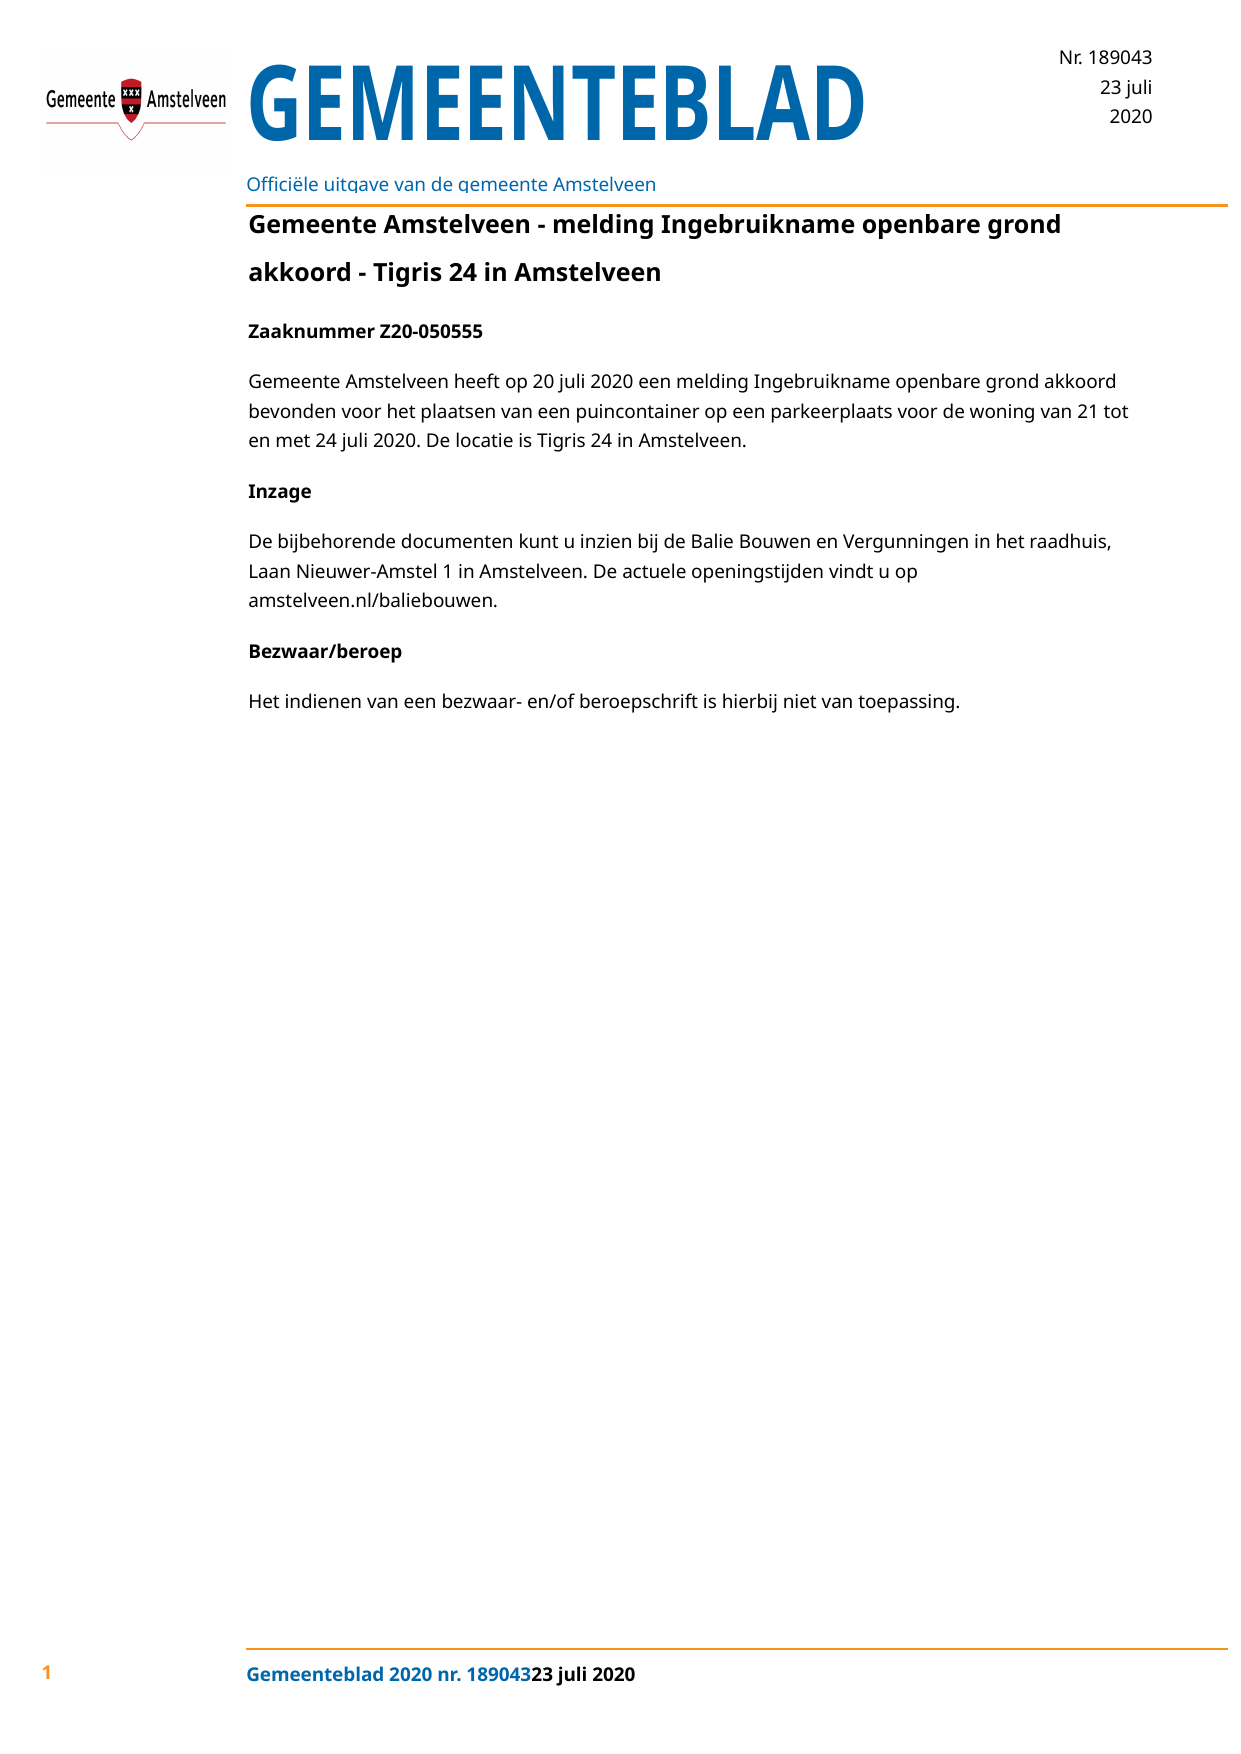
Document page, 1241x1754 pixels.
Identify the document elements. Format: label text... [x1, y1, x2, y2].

picture [41, 47, 231, 172]
text Gemeente Amstelveen heeft op 20 juli 2020 een melding Ingebruikname openbare grond akkoord bevonden voor het plaatsen van een puincontainer op een parkeerplaats voor de woning van 21 tot en met 24 juli 2020. De locatie is Tigris 24 in Amstelveen. [248, 368, 1152, 453]
text Het indienen van een bezwaar- en/of beroepschrift is hierbij niet van toepassing. [248, 688, 1152, 714]
text Zaaknummer Z20-050555 [248, 318, 1152, 344]
text Gemeente Amstelveen - melding Ingebruikname openbare grond akkoord - Tigris 24 in Amstelveen [248, 207, 1152, 288]
text Inzage [248, 478, 1152, 504]
text De bijbehorende documenten kunt u inzien bij de Balie Bouwen en Vergunningen in het raadhuis, Laan Nieuwer-Amstel 1 in Amstelveen. De actuele openingstijden vindt u op amstelveen.nl/baliebouwen. [248, 528, 1152, 613]
text Bezwaar/beroep [248, 638, 1152, 664]
